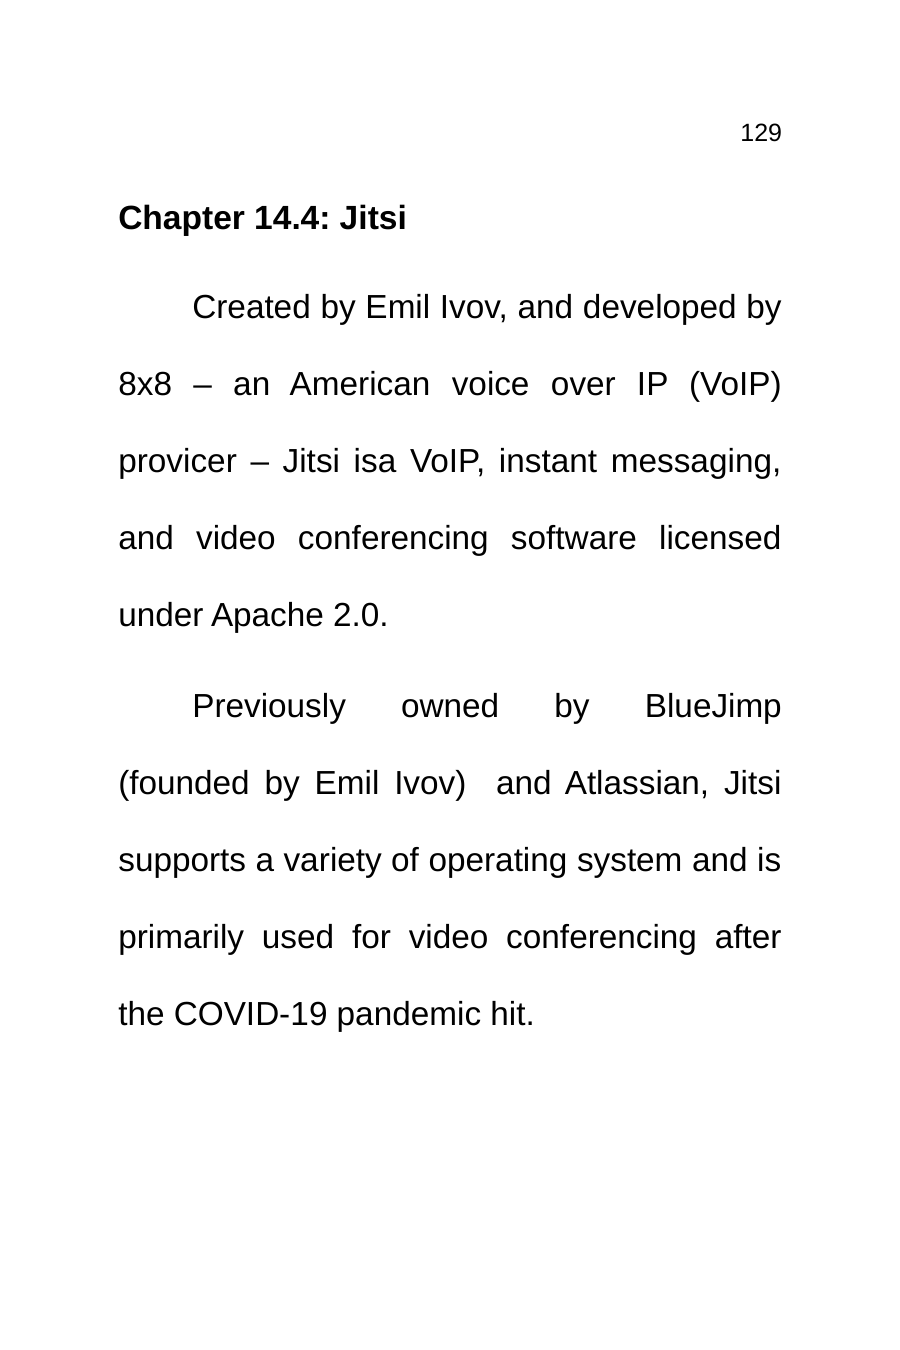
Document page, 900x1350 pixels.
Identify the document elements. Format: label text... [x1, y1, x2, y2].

text Created by Emil Ivov, and developed by 8x8 – an American voice over IP (VoIP) provicer – Jitsi isa VoIP, instant messaging, and video conferencing software licensed under Apache 2.0. [118, 287, 782, 633]
subtitle Chapter 14.4: Jitsi [118, 198, 782, 236]
text Previously owned by BlueJimp (founded by Emil Ivov) and Atlassian, Jitsi supports a variety of operating system and is primarily used for video conferencing after the COVID-19 pandemic hit. [118, 686, 782, 1032]
